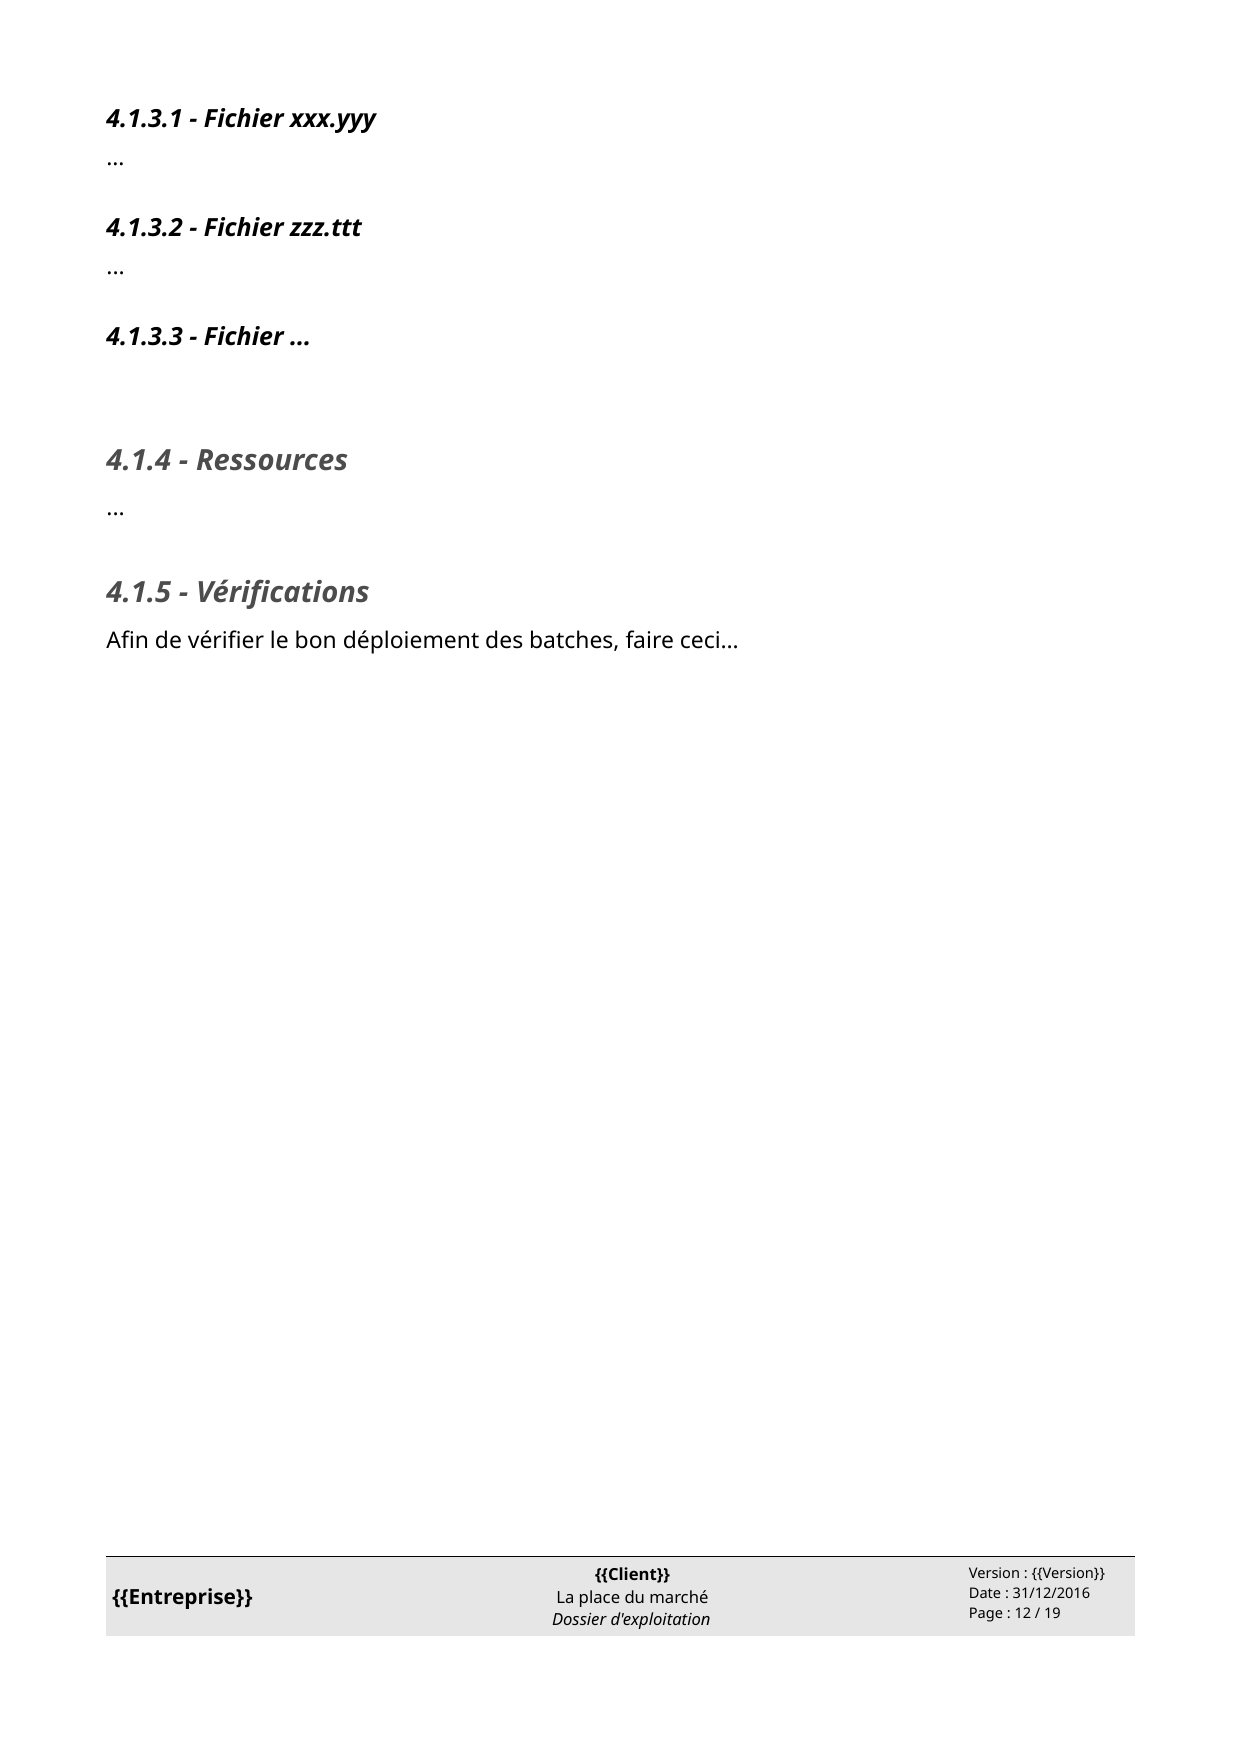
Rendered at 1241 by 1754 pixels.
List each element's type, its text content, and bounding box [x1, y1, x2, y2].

text ... [106, 250, 1134, 281]
text ... [106, 491, 1134, 523]
subtitle Fichier ... [106, 318, 1134, 353]
subtitle Fichier xxx.yyy [106, 100, 1134, 134]
text … [106, 141, 1134, 172]
subtitle Vérifications [106, 572, 1134, 611]
text Afin de vérifier le bon déploiement des batches, faire ceci… [106, 624, 1134, 655]
subtitle Fichier zzz.ttt [106, 209, 1134, 243]
subtitle Ressources [106, 439, 1134, 479]
